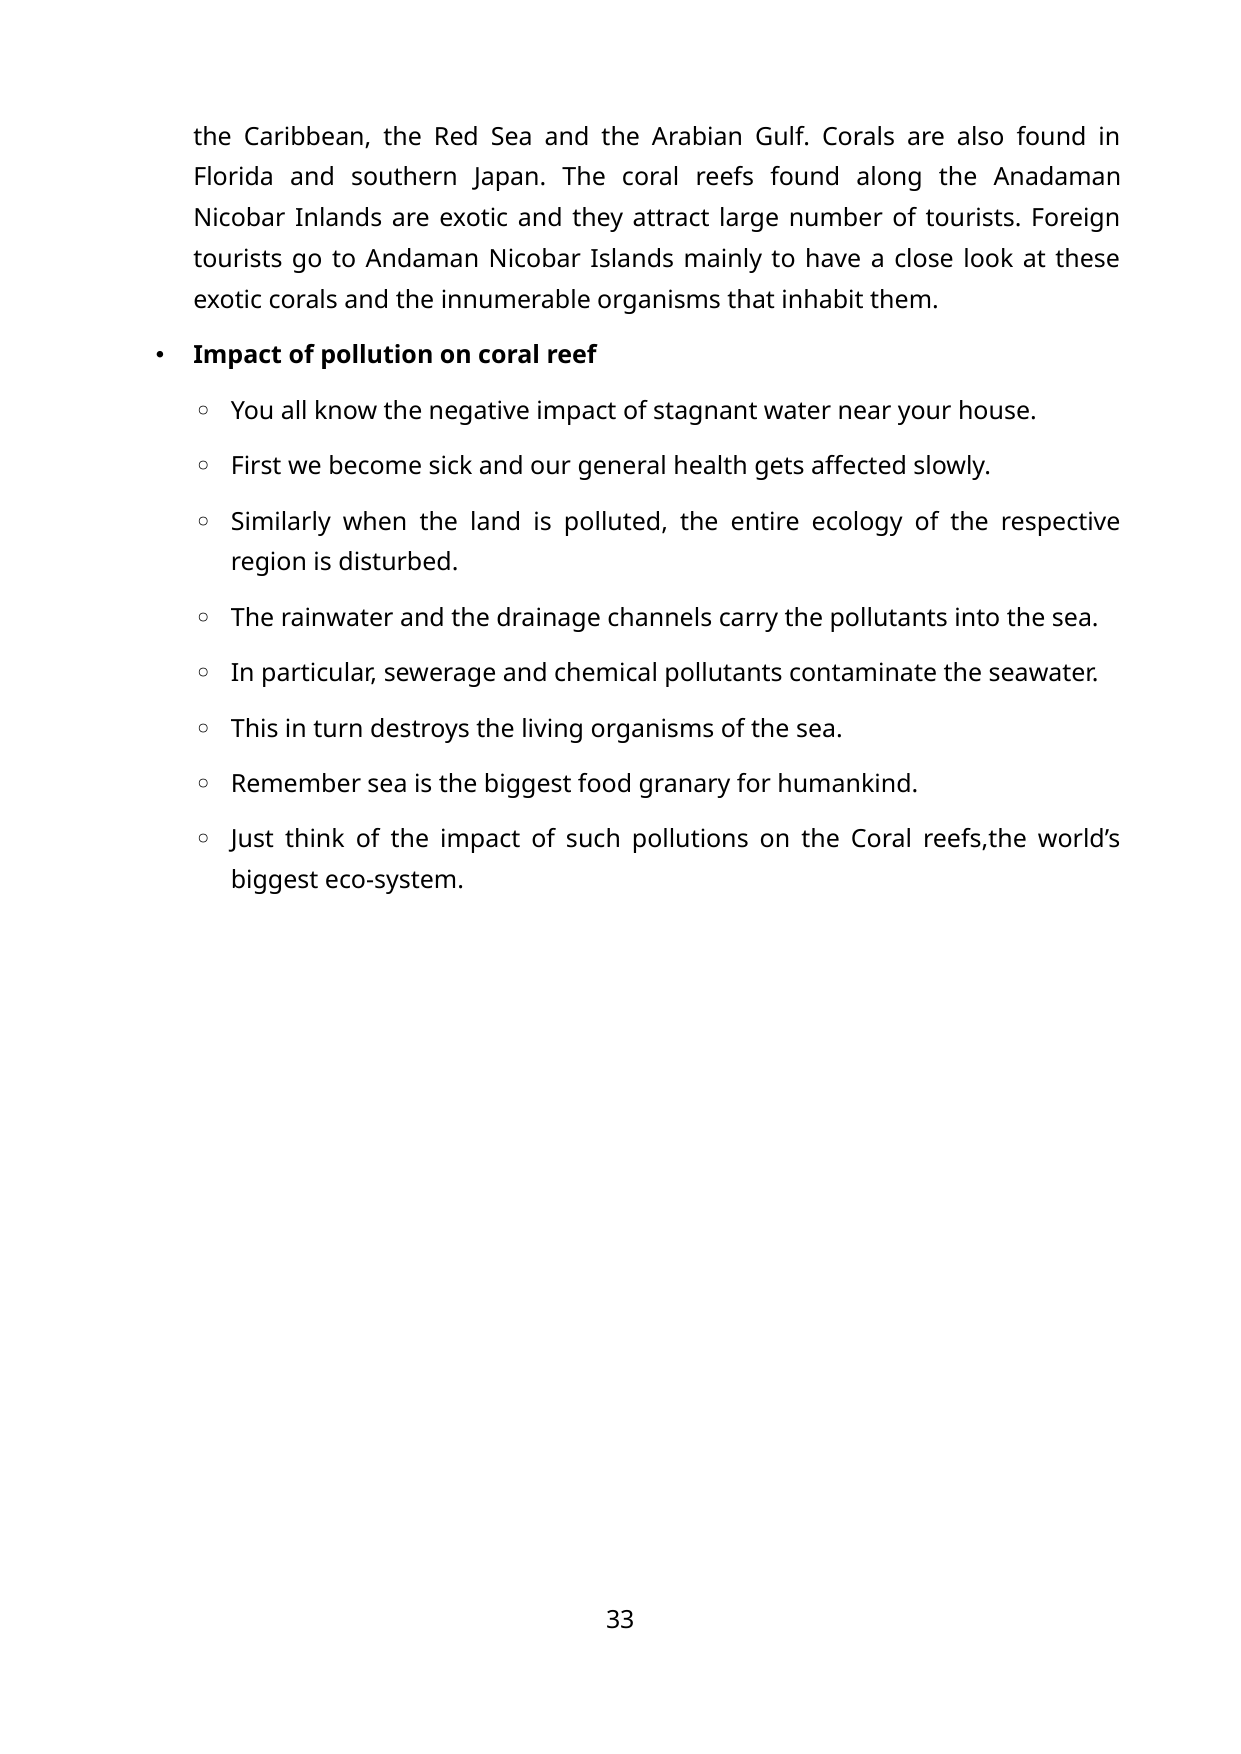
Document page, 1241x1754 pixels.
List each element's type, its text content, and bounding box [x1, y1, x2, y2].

list You all know the negative impact of stagnant water near your house. [193, 392, 1122, 426]
list In particular, sewerage and chemical pollutants contaminate the seawater. [193, 655, 1122, 689]
list Impact of pollution on coral reef [156, 337, 1122, 371]
list First we become sick and our general health gets affected slowly. [193, 448, 1122, 482]
list This in turn destroys the living organisms of the sea. [193, 710, 1122, 744]
list the Caribbean, the Red Sea and the Arabian Gulf. Corals are also found in Florida and southern Japan. The coral reefs found along the Anadaman Nicobar Inlands are exotic and they attract large number of tourists. Foreign tourists go to Andaman Nicobar Islands mainly to have a close look at these exotic corals and the innumerable organisms that inhabit them. [156, 118, 1122, 316]
list The rainwater and the drainage channels carry the pollutants into the sea. [193, 599, 1122, 633]
list Remember sea is the biggest food granary for humankind. [193, 766, 1122, 800]
list Just think of the impact of such pollutions on the Coral reefs,the world’s biggest eco-system. [193, 821, 1122, 896]
list Similarly when the land is polluted, the entire ecology of the respective region is disturbed. [193, 503, 1122, 578]
